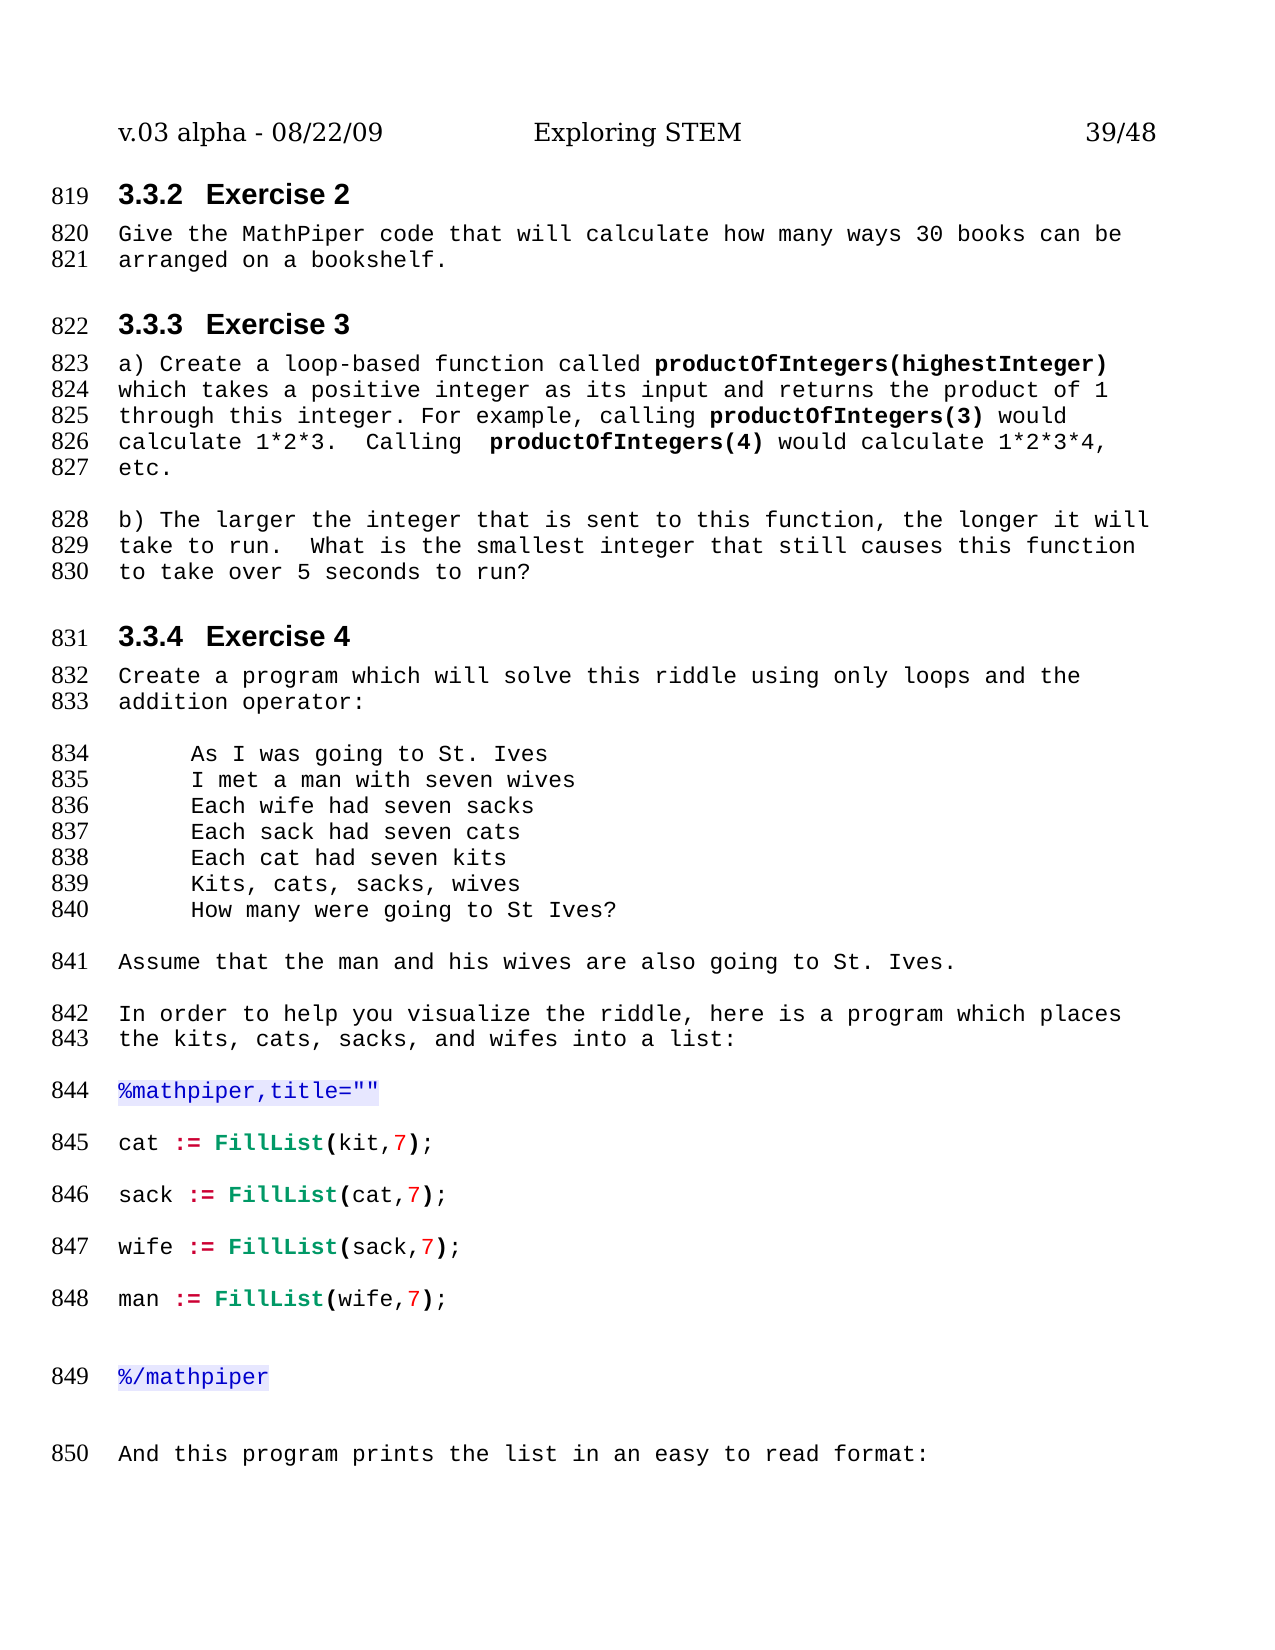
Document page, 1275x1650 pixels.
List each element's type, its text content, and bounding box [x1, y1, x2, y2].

text sack := FillList(cat,7); [118, 1183, 1157, 1209]
text Kits, cats, sacks, wives [191, 872, 1157, 898]
text As I was going to St. Ives [191, 742, 1157, 768]
text I met a man with seven wives [191, 768, 1157, 794]
text And this program prints the list in an easy to read format: [118, 1443, 1157, 1469]
text Give the MathPiper code that will calculate how many ways 30 books can be arranged on a bookshelf. [118, 222, 1157, 274]
text a) Create a loop-based function called productOfIntegers(highestInteger) which takes a positive integer as its input and returns the product of 1 through this integer. For example, calling productOfIntegers(3) would calculate 1*2*3. Calling productOfIntegers(4) would calculate 1*2*3*4, etc. [118, 353, 1157, 482]
text wife := FillList(sack,7); [118, 1235, 1157, 1261]
text How many were going to St Ives? [191, 898, 1157, 924]
subtitle Exercise 3 [118, 307, 1157, 341]
text Each sack had seven cats [191, 820, 1157, 846]
text cat := FillList(kit,7); [118, 1132, 1157, 1157]
text %/mathpiper [118, 1365, 1157, 1391]
text Each wife had seven sacks [191, 794, 1157, 820]
text Each cat had seven kits [191, 846, 1157, 872]
text man := FillList(wife,7); [118, 1287, 1157, 1313]
text %mathpiper,title="" [118, 1080, 1157, 1106]
text Create a program which will solve this riddle using only loops and the addition operator: [118, 665, 1157, 717]
subtitle Exercise 2 [118, 177, 1157, 210]
text In order to help you visualize the riddle, here is a program which places the kits, cats, sacks, and wifes into a list: [118, 1002, 1157, 1054]
text b) The larger the integer that is sent to this function, the longer it will take to run. What is the smallest integer that still causes this function to take over 5 seconds to run? [118, 508, 1157, 586]
text Assume that the man and his wives are also going to St. Ives. [118, 950, 1157, 976]
subtitle Exercise 4 [118, 619, 1157, 653]
